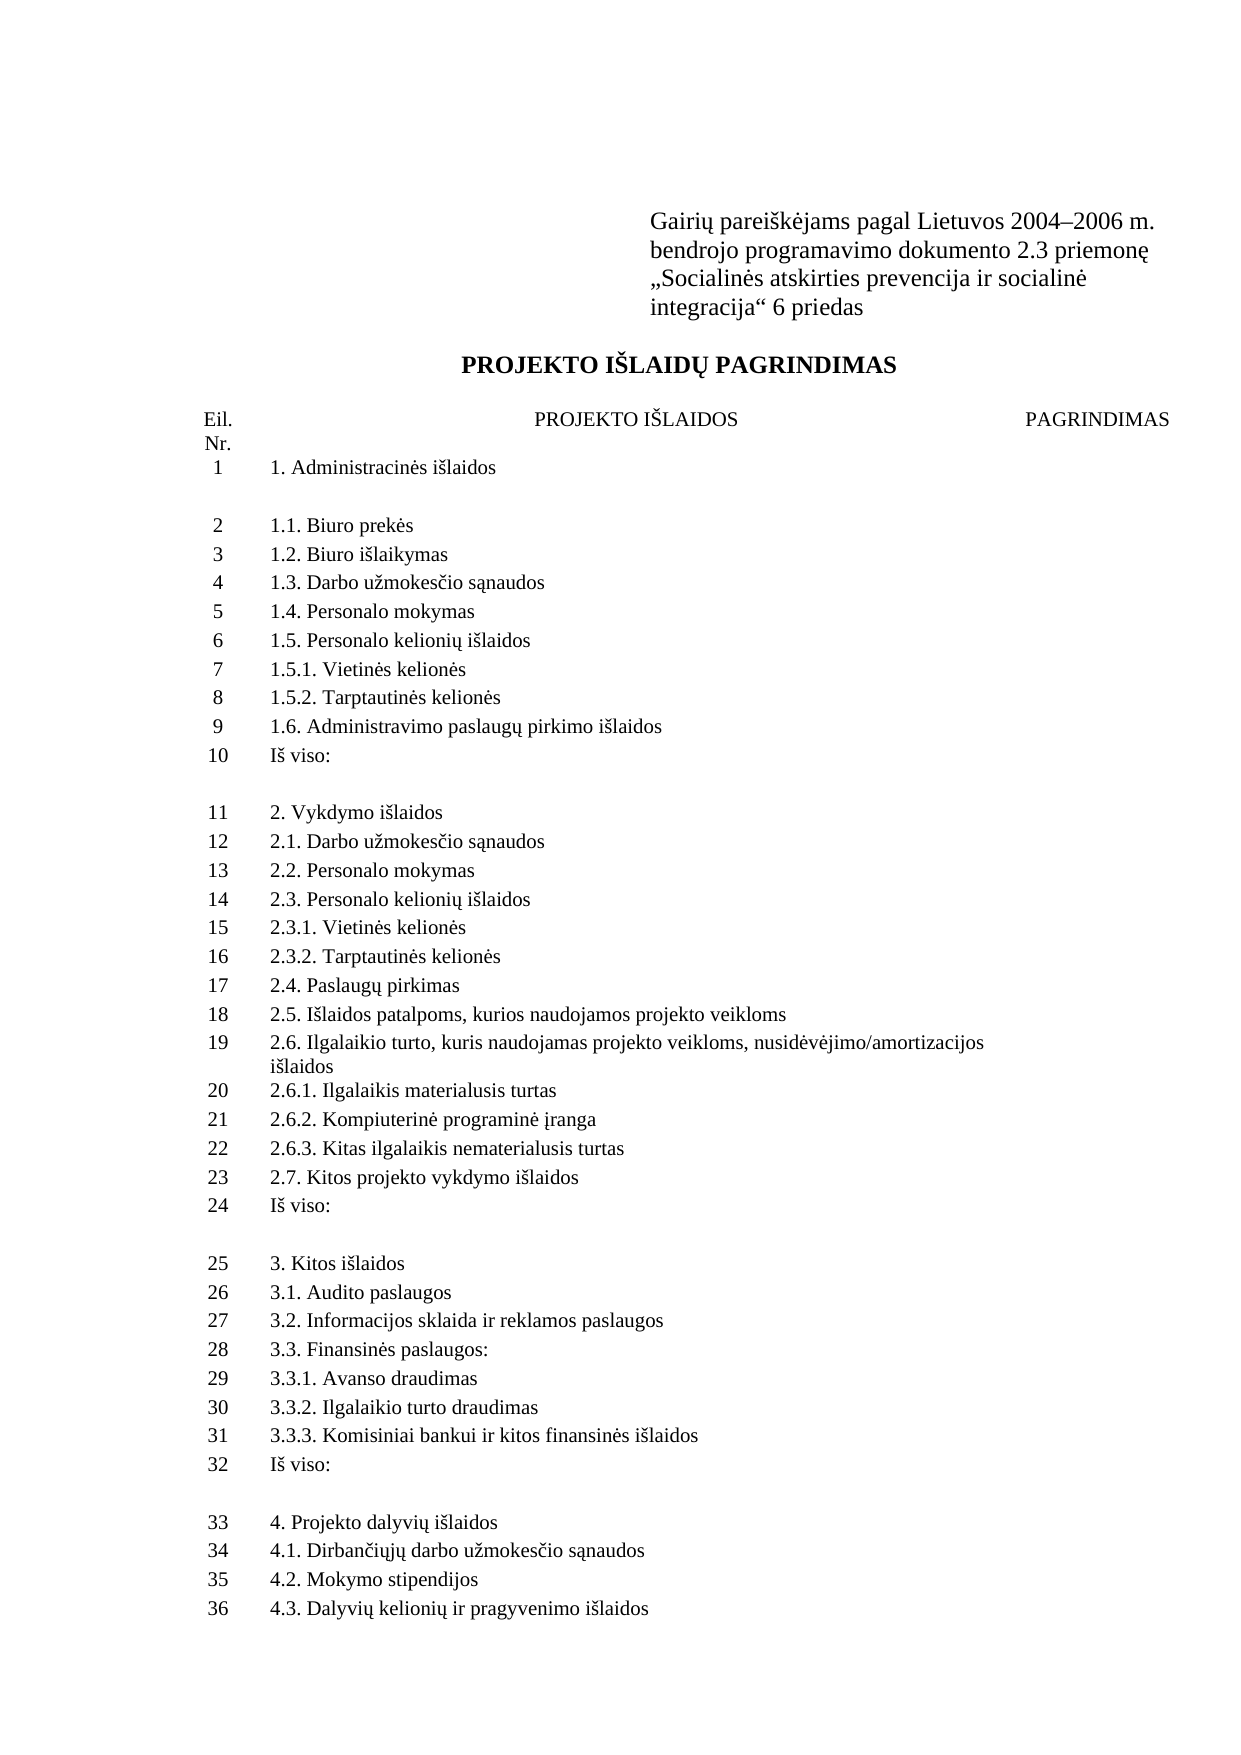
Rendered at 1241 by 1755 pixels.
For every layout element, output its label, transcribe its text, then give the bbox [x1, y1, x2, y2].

table_header PAGRINDIMAS [1014, 407, 1181, 455]
table_cell Iš viso: [259, 743, 1014, 772]
table_cell [1014, 599, 1181, 628]
table_cell 32 [177, 1452, 259, 1481]
table_cell 14 [177, 887, 259, 915]
table_cell [1014, 1395, 1181, 1423]
table_cell 1.4. Personalo mokymas [259, 599, 1014, 628]
text „Socialinės atskirties prevencija ir socialinė [177, 263, 1181, 292]
table_cell 3.3.2. Ilgalaikio turto draudimas [259, 1395, 1014, 1423]
table_cell 7 [177, 657, 259, 685]
table_cell [259, 1481, 1014, 1510]
table_cell 1.2. Biuro išlaikymas [259, 542, 1014, 570]
table_cell [1014, 1136, 1181, 1165]
table_cell 18 [177, 1002, 259, 1030]
table_cell [1014, 1366, 1181, 1395]
table_cell [1014, 570, 1181, 599]
table_header Eil. Nr. [177, 407, 259, 455]
table_cell [1014, 800, 1181, 829]
table_cell 1.6. Administravimo paslaugų pirkimo išlaidos [259, 714, 1014, 743]
table_cell 10 [177, 743, 259, 772]
table_cell 4 [177, 570, 259, 599]
table_cell 4.1. Dirbančiųjų darbo užmokesčio sąnaudos [259, 1539, 1014, 1567]
table_cell [1014, 829, 1181, 858]
table_cell [1014, 743, 1181, 772]
table_cell [1014, 1002, 1181, 1030]
table_cell [1014, 657, 1181, 685]
table_cell [1014, 944, 1181, 973]
table_cell [1014, 1222, 1181, 1251]
table_cell 1.5.1. Vietinės kelionės [259, 657, 1014, 685]
table_cell Iš viso: [259, 1452, 1014, 1481]
table_cell [1014, 973, 1181, 1002]
table_cell 31 [177, 1424, 259, 1452]
table_cell [259, 772, 1014, 800]
table_cell 4.3. Dalyvių kelionių ir pragyvenimo išlaidos [259, 1596, 1014, 1625]
table_cell 15 [177, 915, 259, 944]
table_cell [1014, 1194, 1181, 1222]
table_cell [1014, 1596, 1181, 1625]
table_cell [1014, 887, 1181, 915]
table_cell [1014, 714, 1181, 743]
table_cell 2.2. Personalo mokymas [259, 858, 1014, 887]
table_cell [1014, 1079, 1181, 1107]
table_cell 6 [177, 628, 259, 657]
table_cell 24 [177, 1194, 259, 1222]
text integracija“ 6 priedas [177, 292, 1181, 321]
table_cell [1014, 455, 1181, 484]
table_cell Iš viso: [259, 1194, 1014, 1222]
table_header PROJEKTO IŠLAIDOS [259, 407, 1014, 455]
table_cell [1014, 915, 1181, 944]
table_cell 28 [177, 1337, 259, 1366]
table_cell 23 [177, 1165, 259, 1193]
table_cell 2. Vykdymo išlaidos [259, 800, 1014, 829]
table_cell 19 [177, 1030, 259, 1078]
table_cell 2.1. Darbo užmokesčio sąnaudos [259, 829, 1014, 858]
table_cell 2.3.2. Tarptautinės kelionės [259, 944, 1014, 973]
table_cell [1014, 1165, 1181, 1193]
table_cell 16 [177, 944, 259, 973]
table_cell 2.7. Kitos projekto vykdymo išlaidos [259, 1165, 1014, 1193]
table_cell [1014, 542, 1181, 570]
table_cell 1.3. Darbo užmokesčio sąnaudos [259, 570, 1014, 599]
table_cell 4.2. Mokymo stipendijos [259, 1567, 1014, 1596]
table_cell [177, 1222, 259, 1251]
table_cell 13 [177, 858, 259, 887]
table_cell 2.6. Ilgalaikio turto, kuris naudojamas projekto veikloms, nusidėvėjimo/amortizacijos išlaidos [259, 1030, 1014, 1078]
table_cell [177, 1481, 259, 1510]
table_cell 9 [177, 714, 259, 743]
table_cell 17 [177, 973, 259, 1002]
table_cell [1014, 513, 1181, 542]
table_cell 27 [177, 1309, 259, 1337]
table_cell [1014, 1539, 1181, 1567]
table_cell 2.4. Paslaugų pirkimas [259, 973, 1014, 1002]
table_cell 3.3.1. Avanso draudimas [259, 1366, 1014, 1395]
table_cell 33 [177, 1510, 259, 1538]
table_cell [1014, 1309, 1181, 1337]
table_cell [259, 484, 1014, 513]
table_cell 1. Administracinės išlaidos [259, 455, 1014, 484]
table_cell 4. Projekto dalyvių išlaidos [259, 1510, 1014, 1538]
table_cell [1014, 858, 1181, 887]
table_cell 30 [177, 1395, 259, 1423]
table_cell [1014, 1030, 1181, 1078]
table_cell [1014, 1452, 1181, 1481]
table_cell [1014, 1337, 1181, 1366]
table_cell 2.6.2. Kompiuterinė programinė įranga [259, 1107, 1014, 1136]
table_cell 1.1. Biuro prekės [259, 513, 1014, 542]
table_cell 12 [177, 829, 259, 858]
table_cell 2.5. Išlaidos patalpoms, kurios naudojamos projekto veikloms [259, 1002, 1014, 1030]
table_cell 22 [177, 1136, 259, 1165]
table_cell 2.3.1. Vietinės kelionės [259, 915, 1014, 944]
table_cell 2.6.3. Kitas ilgalaikis nematerialusis turtas [259, 1136, 1014, 1165]
table_cell 35 [177, 1567, 259, 1596]
table_cell 11 [177, 800, 259, 829]
table_cell 29 [177, 1366, 259, 1395]
table_cell [177, 484, 259, 513]
table_cell 21 [177, 1107, 259, 1136]
text bendrojo programavimo dokumento 2.3 priemonę [177, 235, 1181, 263]
table_cell [1014, 1280, 1181, 1308]
table_cell [1014, 1107, 1181, 1136]
table_cell [1014, 484, 1181, 513]
table_cell 1 [177, 455, 259, 484]
table_cell 3.3.3. Komisiniai bankui ir kitos finansinės išlaidos [259, 1424, 1014, 1452]
table_cell [1014, 772, 1181, 800]
table_cell 26 [177, 1280, 259, 1308]
table_cell 2 [177, 513, 259, 542]
table_cell 20 [177, 1079, 259, 1107]
table_cell 25 [177, 1251, 259, 1280]
table_cell [1014, 1567, 1181, 1596]
table_cell 2.3. Personalo kelionių išlaidos [259, 887, 1014, 915]
table_cell 5 [177, 599, 259, 628]
table_cell 34 [177, 1539, 259, 1567]
table_cell 1.5. Personalo kelionių išlaidos [259, 628, 1014, 657]
text Gairių pareiškėjams pagal Lietuvos 2004–2006 m. [177, 206, 1181, 235]
table_cell [259, 1222, 1014, 1251]
table_cell 36 [177, 1596, 259, 1625]
table_cell [177, 772, 259, 800]
table_cell [1014, 1251, 1181, 1280]
table_cell 3. Kitos išlaidos [259, 1251, 1014, 1280]
table_cell [1014, 1510, 1181, 1538]
table_cell 2.6.1. Ilgalaikis materialusis turtas [259, 1079, 1014, 1107]
table_cell 1.5.2. Tarptautinės kelionės [259, 685, 1014, 714]
table_cell 8 [177, 685, 259, 714]
table_cell [1014, 685, 1181, 714]
table_cell [1014, 1424, 1181, 1452]
text PROJEKTO IŠLAIDŲ PAGRINDIMAS [177, 350, 1181, 378]
table_cell 3.1. Audito paslaugos [259, 1280, 1014, 1308]
table_cell 3.2. Informacijos sklaida ir reklamos paslaugos [259, 1309, 1014, 1337]
table_cell 3 [177, 542, 259, 570]
table_cell 3.3. Finansinės paslaugos: [259, 1337, 1014, 1366]
table_cell [1014, 628, 1181, 657]
table_cell [1014, 1481, 1181, 1510]
